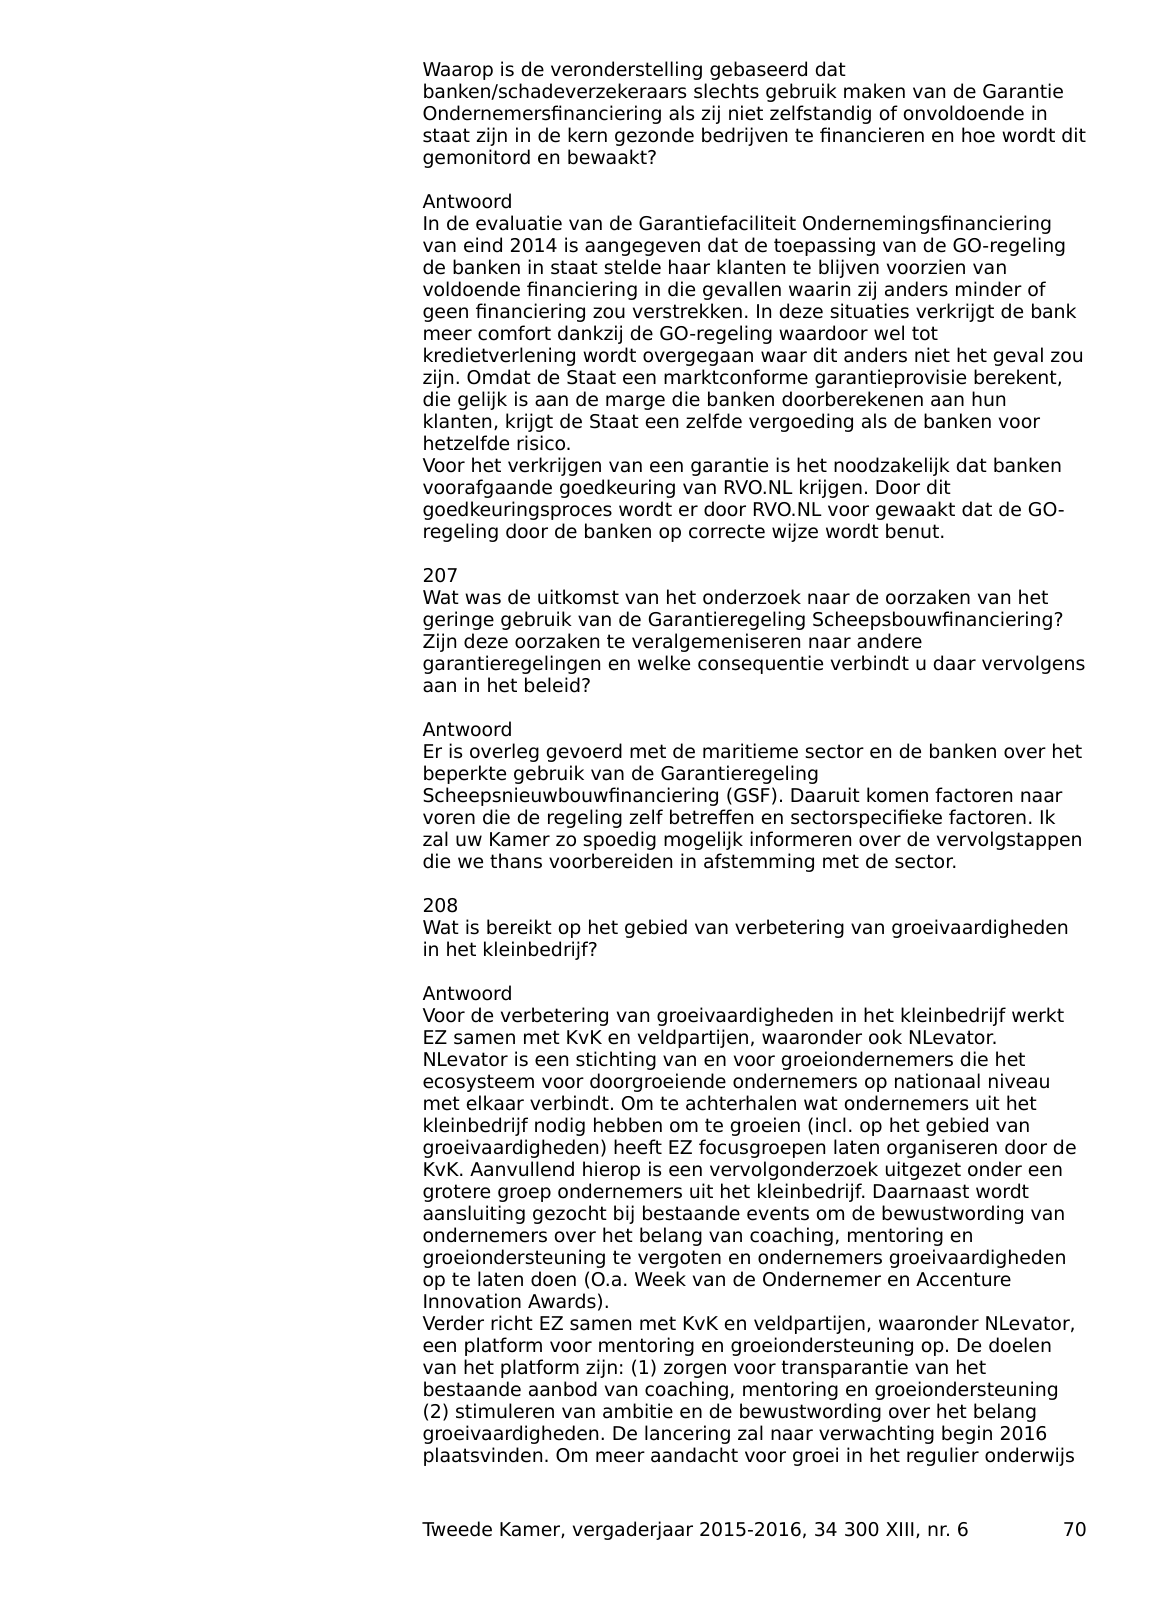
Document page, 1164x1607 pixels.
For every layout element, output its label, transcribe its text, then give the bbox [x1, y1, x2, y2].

text Antwoord [422, 983, 1087, 1005]
text Wat is bereikt op het gebied van verbetering van groeivaardigheden in het kleinbedrijf? [422, 917, 1087, 961]
text Antwoord [422, 191, 1087, 213]
text Waarop is de veronderstelling gebaseerd dat banken/schadeverzekeraars slechts gebruik maken van de Garantie Ondernemersfinanciering als zij niet zelfstandig of onvoldoende in staat zijn in de kern gezonde bedrijven te financieren en hoe wordt dit gemonitord en bewaakt? [422, 59, 1087, 169]
text Antwoord [422, 719, 1087, 741]
text Er is overleg gevoerd met de maritieme sector en de banken over het beperkte gebruik van de Garantieregeling Scheepsnieuwbouwfinanciering (GSF). Daaruit komen factoren naar voren die de regeling zelf betreffen en sectorspecifieke factoren. Ik zal uw Kamer zo spoedig mogelijk informeren over de vervolgstappen die we thans voorbereiden in afstemming met de sector. [422, 741, 1087, 873]
text Verder richt EZ samen met KvK en veldpartijen, waaronder NLevator, een platform voor mentoring en groeiondersteuning op. De doelen van het platform zijn: (1) zorgen voor transparantie van het bestaande aanbod van coaching, mentoring en groeiondersteuning (2) stimuleren van ambitie en de bewustwording over het belang groeivaardigheden. De lancering zal naar verwachting begin 2016 plaatsvinden. Om meer aandacht voor groei in het regulier onderwijs [422, 1313, 1087, 1467]
text Voor het verkrijgen van een garantie is het noodzakelijk dat banken voorafgaande goedkeuring van RVO.NL krijgen. Door dit goedkeuringsproces wordt er door RVO.NL voor gewaakt dat de GO-regeling door de banken op correcte wijze wordt benut. [422, 455, 1087, 543]
text 208 [422, 895, 1087, 917]
text Wat was de uitkomst van het onderzoek naar de oorzaken van het geringe gebruik van de Garantieregeling Scheepsbouwfinanciering? Zijn deze oorzaken te veralgemeniseren naar andere garantieregelingen en welke consequentie verbindt u daar vervolgens aan in het beleid? [422, 587, 1087, 697]
text 207 [422, 565, 1087, 587]
text In de evaluatie van de Garantiefaciliteit Ondernemingsfinanciering van eind 2014 is aangegeven dat de toepassing van de GO-regeling de banken in staat stelde haar klanten te blijven voorzien van voldoende financiering in die gevallen waarin zij anders minder of geen financiering zou verstrekken. In deze situaties verkrijgt de bank meer comfort dankzij de GO-regeling waardoor wel tot kredietverlening wordt overgegaan waar dit anders niet het geval zou zijn. Omdat de Staat een marktconforme garantieprovisie berekent, die gelijk is aan de marge die banken doorberekenen aan hun klanten, krijgt de Staat een zelfde vergoeding als de banken voor hetzelfde risico. [422, 213, 1087, 455]
text Voor de verbetering van groeivaardigheden in het kleinbedrijf werkt EZ samen met KvK en veldpartijen, waaronder ook NLevator. NLevator is een stichting van en voor groeiondernemers die het ecosysteem voor doorgroeiende ondernemers op nationaal niveau met elkaar verbindt. Om te achterhalen wat ondernemers uit het kleinbedrijf nodig hebben om te groeien (incl. op het gebied van groeivaardigheden) heeft EZ focusgroepen laten organiseren door de KvK. Aanvullend hierop is een vervolgonderzoek uitgezet onder een grotere groep ondernemers uit het kleinbedrijf. Daarnaast wordt aansluiting gezocht bij bestaande events om de bewustwording van ondernemers over het belang van coaching, mentoring en groeiondersteuning te vergoten en ondernemers groeivaardigheden op te laten doen (O.a. Week van de Ondernemer en Accenture Innovation Awards). [422, 1005, 1087, 1313]
